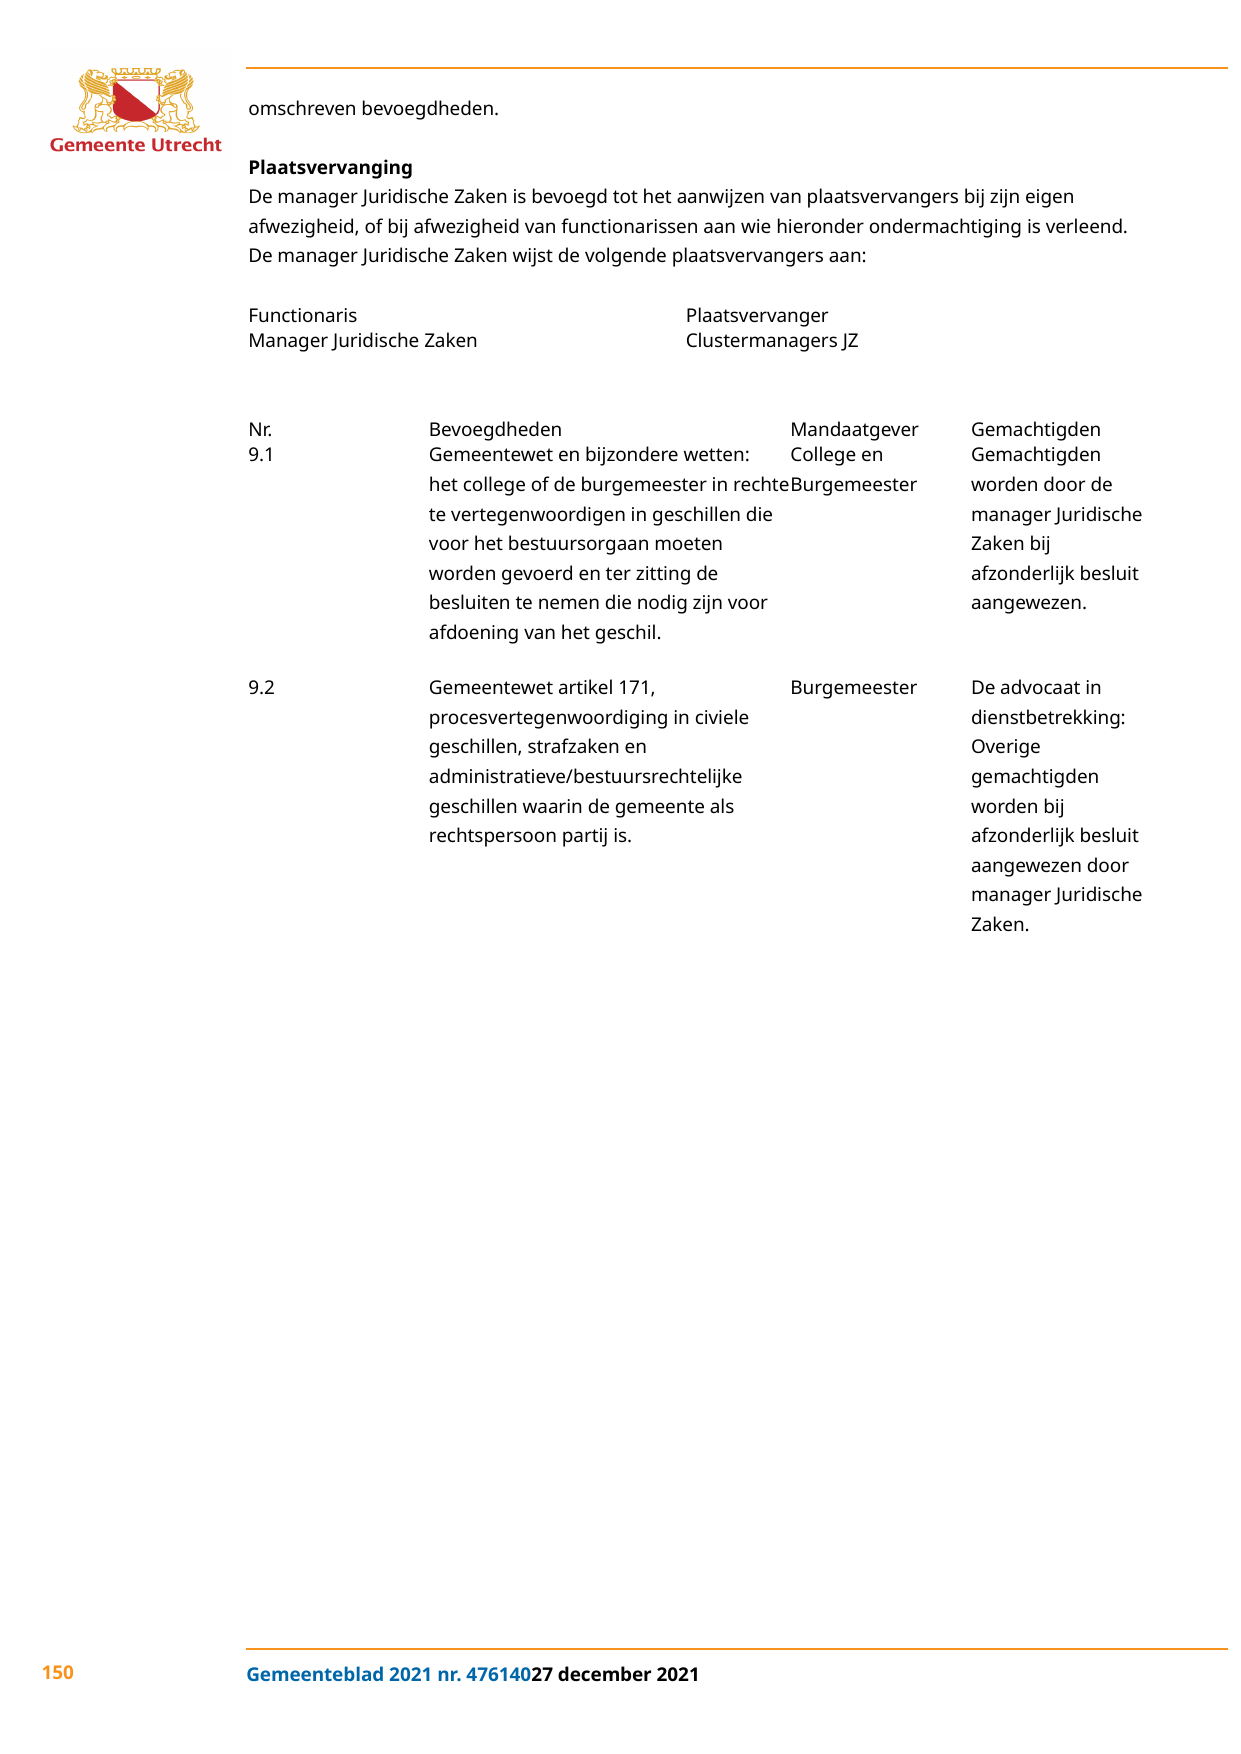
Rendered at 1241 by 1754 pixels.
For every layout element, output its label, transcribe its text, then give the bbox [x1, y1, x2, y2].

table_header Mandaatgever [790, 416, 971, 442]
table_header Plaatsvervanger [686, 302, 1152, 328]
table_cell Gemachtigden worden door de manager Juridische Zaken bij afzonderlijk besluit aangewezen. [971, 442, 1152, 674]
table_cell 9.1 [248, 442, 429, 674]
table_cell College en Burgemeester [790, 442, 971, 674]
table_cell Clustermanagers JZ [686, 328, 1152, 353]
table_cell Manager Juridische Zaken [248, 328, 686, 353]
table_cell 9.2 [248, 675, 429, 937]
table_header Functionaris [248, 302, 686, 328]
table_cell Burgemeester [790, 675, 971, 937]
table_cell Gemeentewet artikel 171, procesvertegenwoordiging in civiele geschillen, strafzaken en administratieve/bestuursrechtelijke geschillen waarin de gemeente als rechtspersoon partij is. [429, 675, 790, 937]
text omschreven bevoegdheden. [248, 95, 1152, 121]
text De manager Juridische Zaken is bevoegd tot het aanwijzen van plaatsvervangers bij zijn eigen afwezigheid, of bij afwezigheid van functionarissen aan wie hieronder ondermachtiging is verleend. [248, 183, 1152, 239]
table_header Bevoegdheden [429, 416, 790, 442]
table_header Nr. [248, 416, 429, 442]
table_header Gemachtigden [971, 416, 1152, 442]
picture [41, 47, 231, 172]
table_cell Gemeentewet en bijzondere wetten: het college of de burgemeester in rechte te vertegenwoordigen in geschillen die voor het bestuursorgaan moeten worden gevoerd en ter zitting de besluiten te nemen die nodig zijn voor afdoening van het geschil. [429, 442, 790, 674]
table_cell De advocaat in dienstbetrekking: Overige gemachtigden worden bij afzonderlijk besluit aangewezen door manager Juridische Zaken. [971, 675, 1152, 937]
text De manager Juridische Zaken wijst de volgende plaatsvervangers aan: [248, 243, 1152, 268]
text Plaatsvervanging [248, 154, 1152, 180]
